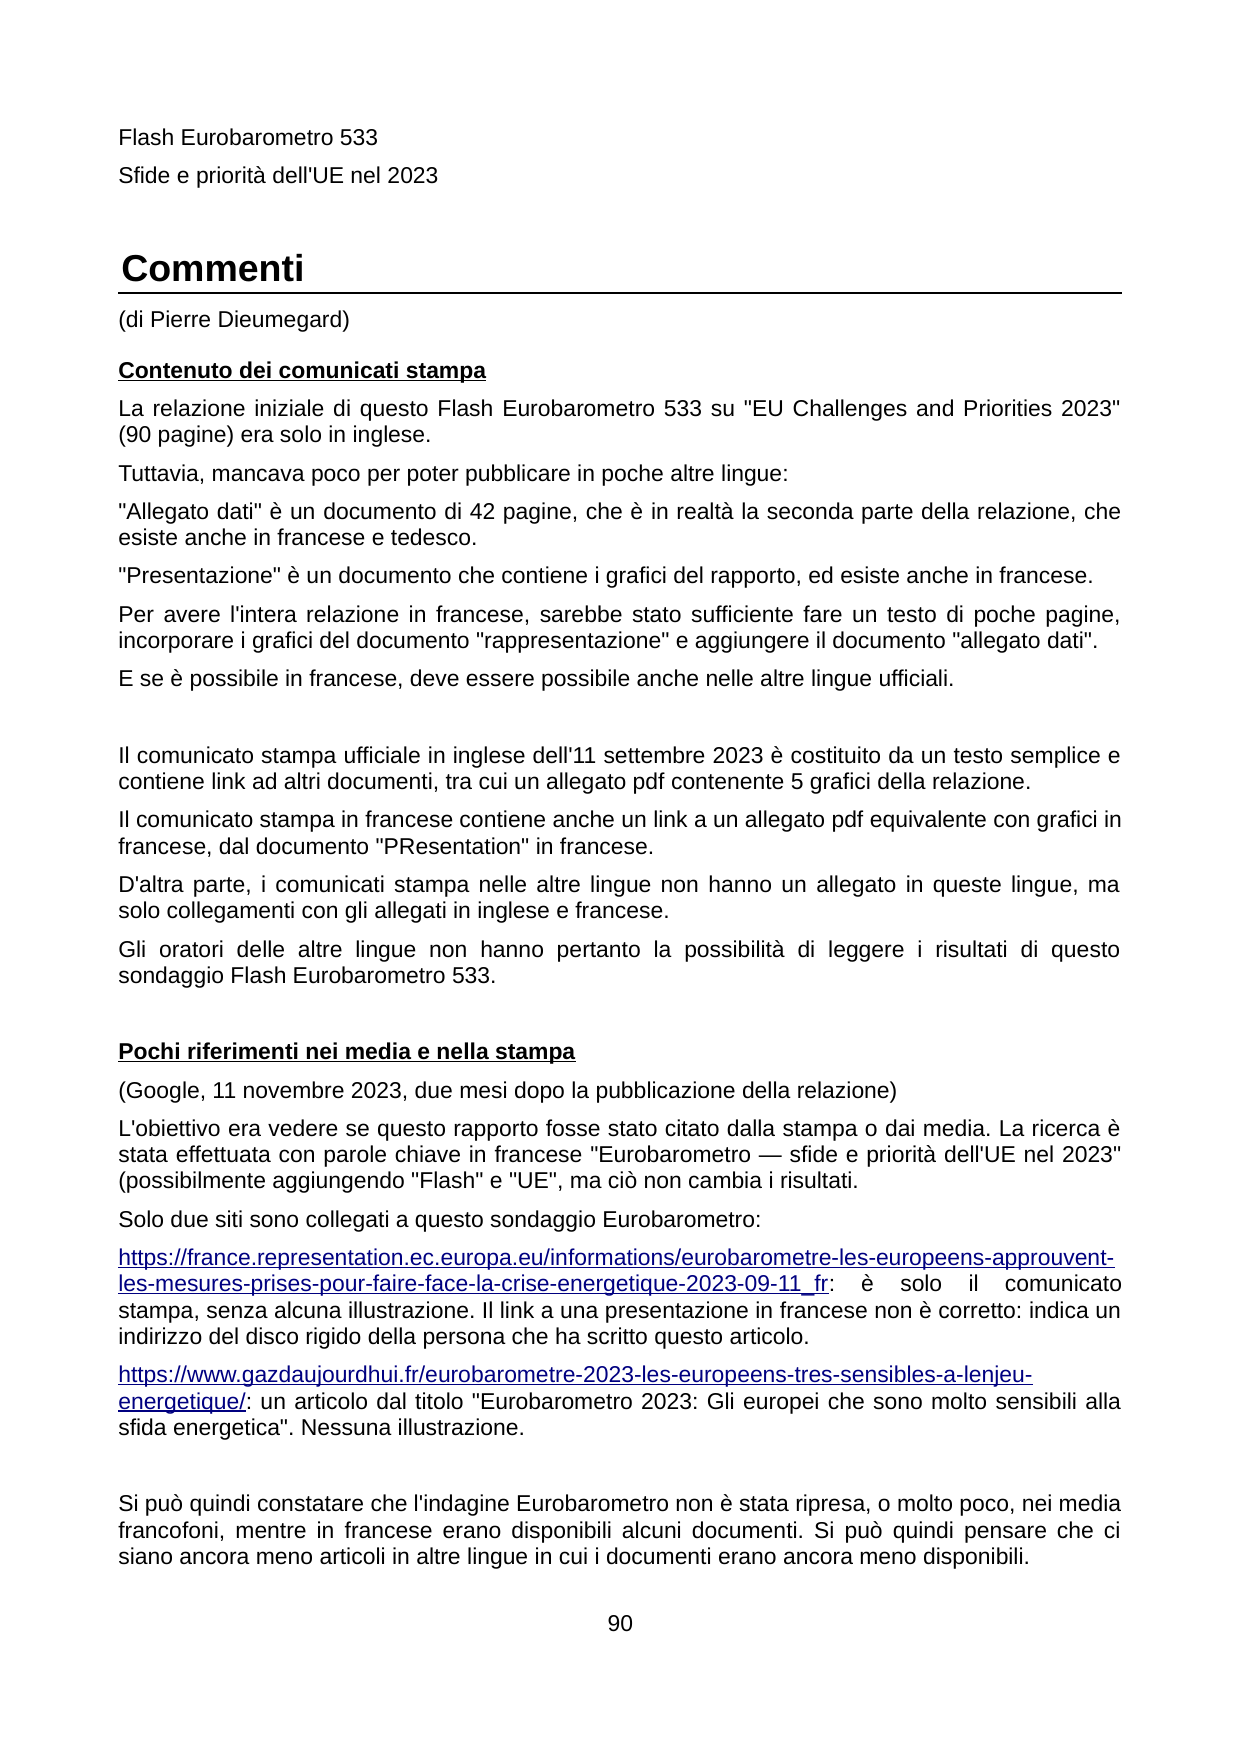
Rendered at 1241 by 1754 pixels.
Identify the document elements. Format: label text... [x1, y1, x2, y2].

text Il comunicato stampa ufficiale in inglese dell'11 settembre 2023 è costituito da un testo semplice e contiene link ad altri documenti, tra cui un allegato pdf contenente 5 grafici della relazione. [118, 742, 1122, 794]
text (di Pierre Dieumegard) [118, 306, 1122, 332]
text L'obiettivo era vedere se questo rapporto fosse stato citato dalla stampa o dai media. La ricerca è stata effettuata con parole chiave in francese "Eurobarometro — sfide e priorità dell'UE nel 2023" (possibilmente aggiungendo "Flash" e "UE", ma ciò non cambia i risultati. [118, 1115, 1122, 1194]
text Tuttavia, mancava poco per poter pubblicare in poche altre lingue: [118, 460, 1122, 486]
text Pochi riferimenti nei media e nella stampa [118, 1038, 1122, 1065]
text https://www.gazdaujourdhui.fr/eurobarometre-2023-les-europeens-tres-sensibles-a-lenjeu-energetique/: un articolo dal titolo "Eurobarometro 2023: Gli europei che sono molto sensibili alla sfida energetica". Nessuna illustrazione. [118, 1361, 1122, 1440]
subtitle Commenti [118, 243, 1122, 292]
text (Google, 11 novembre 2023, due mesi dopo la pubblicazione della relazione) [118, 1077, 1122, 1103]
text Per avere l'intera relazione in francese, sarebbe stato sufficiente fare un testo di poche pagine, incorporare i grafici del documento "rappresentazione" e aggiungere il documento "allegato dati". [118, 601, 1122, 653]
text E se è possibile in francese, deve essere possibile anche nelle altre lingue ufficiali. [118, 665, 1122, 692]
text "Presentazione" è un documento che contiene i grafici del rapporto, ed esiste anche in francese. [118, 562, 1122, 589]
text Gli oratori delle altre lingue non hanno pertanto la possibilità di leggere i risultati di questo sondaggio Flash Eurobarometro 533. [118, 936, 1122, 988]
text https://france.representation.ec.europa.eu/informations/eurobarometre-les-europeens-approuvent-les-mesures-prises-pour-faire-face-la-crise-energetique-2023-09-11_fr: è solo il comunicato stampa, senza alcuna illustrazione. Il link a una presentazione in francese non è corretto: indica un indirizzo del disco rigido della persona che ha scritto questo articolo. [118, 1244, 1122, 1349]
text Il comunicato stampa in francese contiene anche un link a un allegato pdf equivalente con grafici in francese, dal documento "PResentation" in francese. [118, 806, 1122, 859]
text Si può quindi constatare che l'indagine Eurobarometro non è stata ripresa, o molto poco, nei media francofoni, mentre in francese erano disponibili alcuni documenti. Si può quindi pensare che ci siano ancora meno articoli in altre lingue in cui i documenti erano ancora meno disponibili. [118, 1490, 1122, 1569]
text D'altra parte, i comunicati stampa nelle altre lingue non hanno un allegato in queste lingue, ma solo collegamenti con gli allegati in inglese e francese. [118, 871, 1122, 924]
text Solo due siti sono collegati a questo sondaggio Eurobarometro: [118, 1206, 1122, 1232]
text "Allegato dati" è un documento di 42 pagine, che è in realtà la seconda parte della relazione, che esiste anche in francese e tedesco. [118, 498, 1122, 551]
text Contenuto dei comunicati stampa [118, 357, 1122, 383]
text La relazione iniziale di questo Flash Eurobarometro 533 su "EU Challenges and Priorities 2023" (90 pagine) era solo in inglese. [118, 395, 1122, 448]
